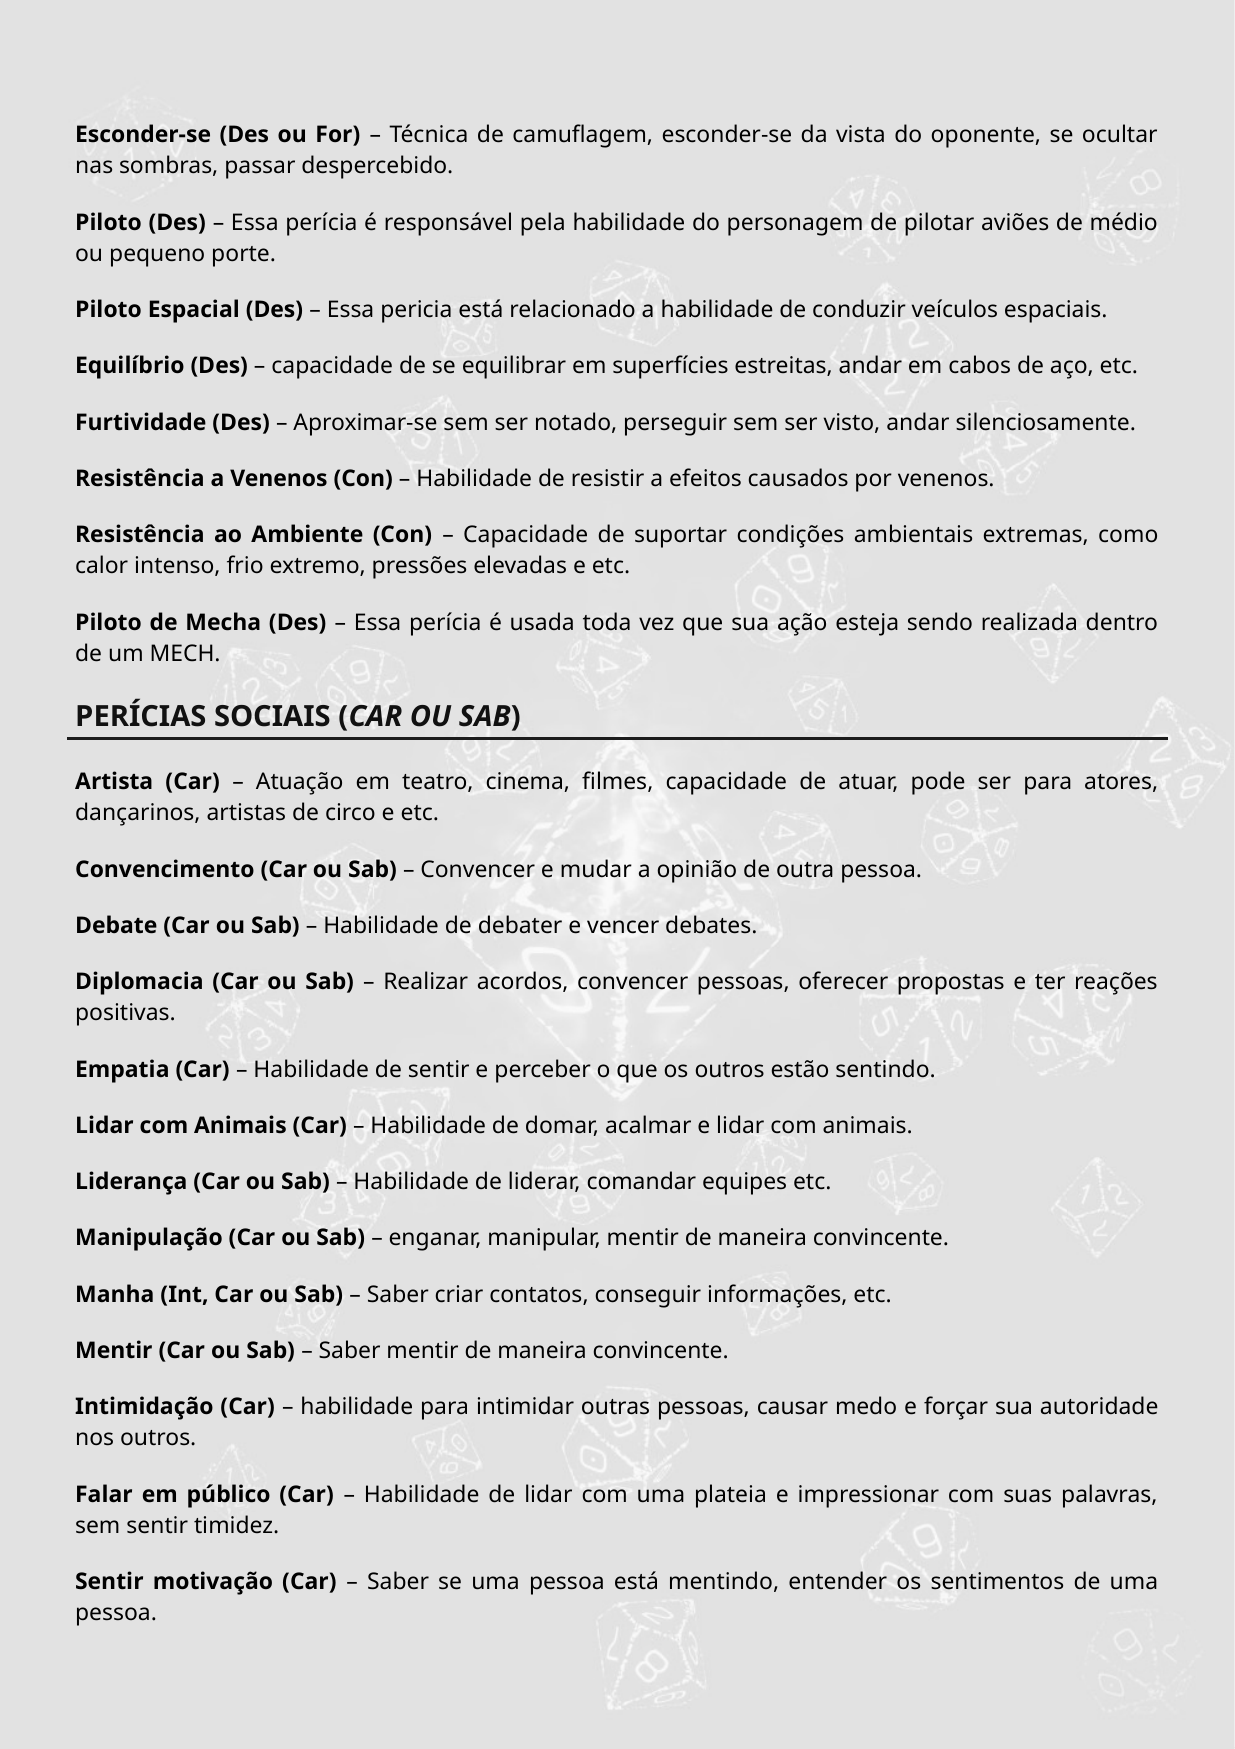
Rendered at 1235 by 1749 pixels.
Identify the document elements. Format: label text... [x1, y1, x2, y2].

text Diplomacia (Car ou Sab) – Realizar acordos, convencer pessoas, oferecer propostas e ter reações positivas. [75, 965, 1159, 1028]
text Equilíbrio (Des) – capacidade de se equilibrar em superfícies estreitas, andar em cabos de aço, etc. [75, 349, 1159, 381]
text Esconder-se (Des ou For) – Técnica de camuflagem, esconder-se da vista do oponente, se ocultar nas sombras, passar despercebido. [75, 118, 1159, 181]
text Piloto de Mecha (Des) – Essa perícia é usada toda vez que sua ação esteja sendo realizada dentro de um MECH. [75, 606, 1159, 668]
text Empatia (Car) – Habilidade de sentir e perceber o que os outros estão sentindo. [75, 1053, 1159, 1084]
text Mentir (Car ou Sab) – Saber mentir de maneira convincente. [75, 1334, 1159, 1365]
text Manipulação (Car ou Sab) – enganar, manipular, mentir de maneira convincente. [75, 1221, 1159, 1253]
text Lidar com Animais (Car) – Habilidade de domar, acalmar e lidar com animais. [75, 1109, 1159, 1140]
text Intimidação (Car) – habilidade para intimidar outras pessoas, causar medo e forçar sua autoridade nos outros. [75, 1390, 1159, 1453]
text Piloto (Des) – Essa perícia é responsável pela habilidade do personagem de pilotar aviões de médio ou pequeno porte. [75, 206, 1159, 268]
text Sentir motivação (Car) – Saber se uma pessoa está mentindo, entender os sentimentos de uma pessoa. [75, 1565, 1159, 1628]
text Artista (Car) – Atuação em teatro, cinema, filmes, capacidade de atuar, pode ser para atores, dançarinos, artistas de circo e etc. [75, 765, 1159, 828]
text Resistência ao Ambiente (Con) – Capacidade de suportar condições ambientais extremas, como calor intenso, frio extremo, pressões elevadas e etc. [75, 518, 1159, 581]
subtitle Perícias Sociais (CAR OU SAB) [67, 693, 1168, 737]
text Debate (Car ou Sab) – Habilidade de debater e vencer debates. [75, 909, 1159, 940]
text Resistência a Venenos (Con) – Habilidade de resistir a efeitos causados por venenos. [75, 462, 1159, 493]
text Furtividade (Des) – Aproximar-se sem ser notado, perseguir sem ser visto, andar silenciosamente. [75, 406, 1159, 437]
text Piloto Espacial (Des) – Essa pericia está relacionado a habilidade de conduzir veículos espaciais. [75, 293, 1159, 324]
text Falar em público (Car) – Habilidade de lidar com uma plateia e impressionar com suas palavras, sem sentir timidez. [75, 1478, 1159, 1540]
text Manha (Int, Car ou Sab) – Saber criar contatos, conseguir informações, etc. [75, 1278, 1159, 1309]
text Convencimento (Car ou Sab) – Convencer e mudar a opinião de outra pessoa. [75, 853, 1159, 884]
text Liderança (Car ou Sab) – Habilidade de liderar, comandar equipes etc. [75, 1165, 1159, 1196]
picture [0, 0, 1235, 1749]
